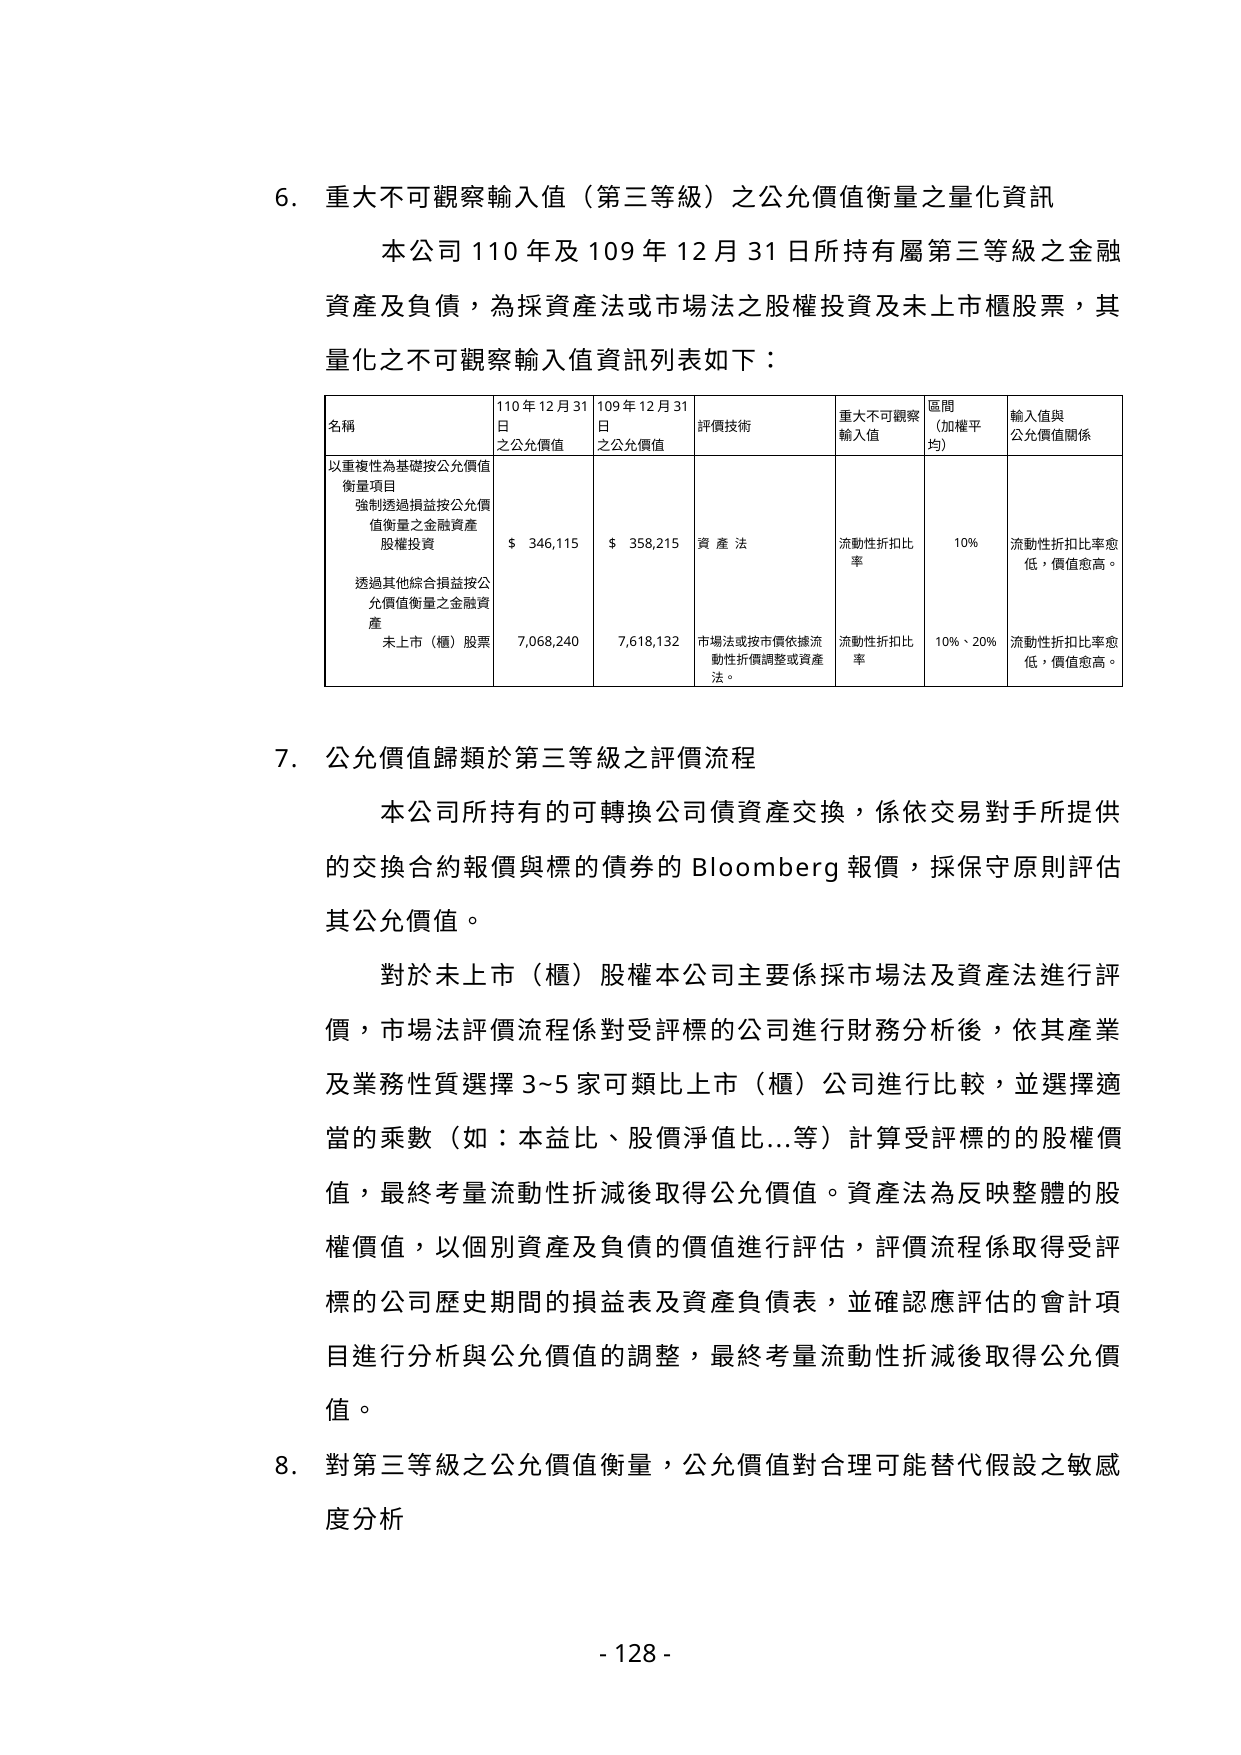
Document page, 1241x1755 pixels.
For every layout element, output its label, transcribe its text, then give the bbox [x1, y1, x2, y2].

text 7. 公允價值歸類於第三等級之評價流程 [266, 738, 1122, 774]
table_cell 10% [925, 534, 1007, 573]
table_cell [594, 495, 694, 534]
table_cell 流動性折扣比率愈低，價值愈高。 [1008, 534, 1122, 573]
table_cell [1008, 573, 1122, 632]
table_cell [494, 456, 593, 495]
table_cell [836, 456, 924, 495]
table_cell 7,618,132 [594, 632, 694, 686]
table_cell 未上市（櫃）股票 [326, 632, 493, 686]
table_cell 流動性折扣比率 [836, 632, 924, 686]
table_cell [925, 456, 1007, 495]
table_cell [695, 495, 835, 534]
table_cell 資 產 法 [695, 534, 835, 573]
table_cell [1008, 495, 1122, 534]
text 本公司110年及109年12月31日所持有屬第三等級之金融資產及負債，為採資產法或市場法之股權投資及未上市櫃股票，其量化之不可觀察輸入值資訊列表如下： [325, 232, 1122, 377]
table_cell 市場法或按市價依據流動性折價調整或資產法。 [695, 632, 835, 686]
table_cell [695, 573, 835, 632]
table_cell [836, 573, 924, 632]
table_cell 7,068,240 [494, 632, 593, 686]
table_cell [494, 573, 593, 632]
table_header 109年12月31日 之公允價值 [594, 396, 694, 454]
table_header 重大不可觀察 輸入值 [836, 396, 924, 454]
table_cell [925, 495, 1007, 534]
table_cell [594, 456, 694, 495]
table_header 區間 （加權平均） [925, 396, 1007, 454]
table_header 名稱 [326, 396, 493, 454]
table_cell 流動性折扣比率愈低，價值愈高。 [1008, 632, 1122, 686]
text 6. 重大不可觀察輸入值（第三等級）之公允價值衡量之量化資訊 [266, 177, 1122, 213]
table_cell [1008, 456, 1122, 495]
table_cell [494, 495, 593, 534]
table_cell 10%、20% [925, 632, 1007, 686]
table_cell 流動性折扣比率 [836, 534, 924, 573]
table_cell 股權投資 [326, 534, 493, 573]
table_cell [836, 495, 924, 534]
table_header 評價技術 [695, 396, 835, 454]
table_cell $ 358,215 [594, 534, 694, 573]
table_cell [594, 573, 694, 632]
text 8. 對第三等級之公允價值衡量，公允價值對合理可能替代假設之敏感度分析 [266, 1445, 1122, 1536]
table_cell $ 346,115 [494, 534, 593, 573]
text 本公司所持有的可轉換公司債資產交換，係依交易對手所提供的交換合約報價與標的債券的Bloomberg報價，採保守原則評估其公允價值。 [325, 793, 1122, 938]
table_header 110年12月31日 之公允價值 [494, 396, 593, 454]
text 對於未上市（櫃）股權本公司主要係採市場法及資產法進行評價，市場法評價流程係對受評標的公司進行財務分析後，依其產業及業務性質選擇3~5家可類比上市（櫃）公司進行比較，並選擇適當的乘數（如：本益比、股價淨值比...等）計算受評標的的股權價值，最終考量流動性折減後取得公允價值。資產法為反映整體的股權價值，以個別資產及負債的價值進行評估，評價流程係取得受評標的公司歷史期間的損益表及資產負債表，並確認應評估的會計項目進行分析與公允價值的調整，最終考量流動性折減後取得公允價值。 [325, 956, 1122, 1427]
table_cell 強制透過損益按公允價值衡量之金融資產 [326, 495, 493, 534]
table_header 輸入值與 公允價值關係 [1008, 396, 1122, 454]
table_cell [695, 456, 835, 495]
table_cell 以重複性為基礎按公允價值衡量項目 [326, 456, 493, 495]
table_cell [925, 573, 1007, 632]
table_cell 透過其他綜合損益按公允價值衡量之金融資產 [326, 573, 493, 632]
